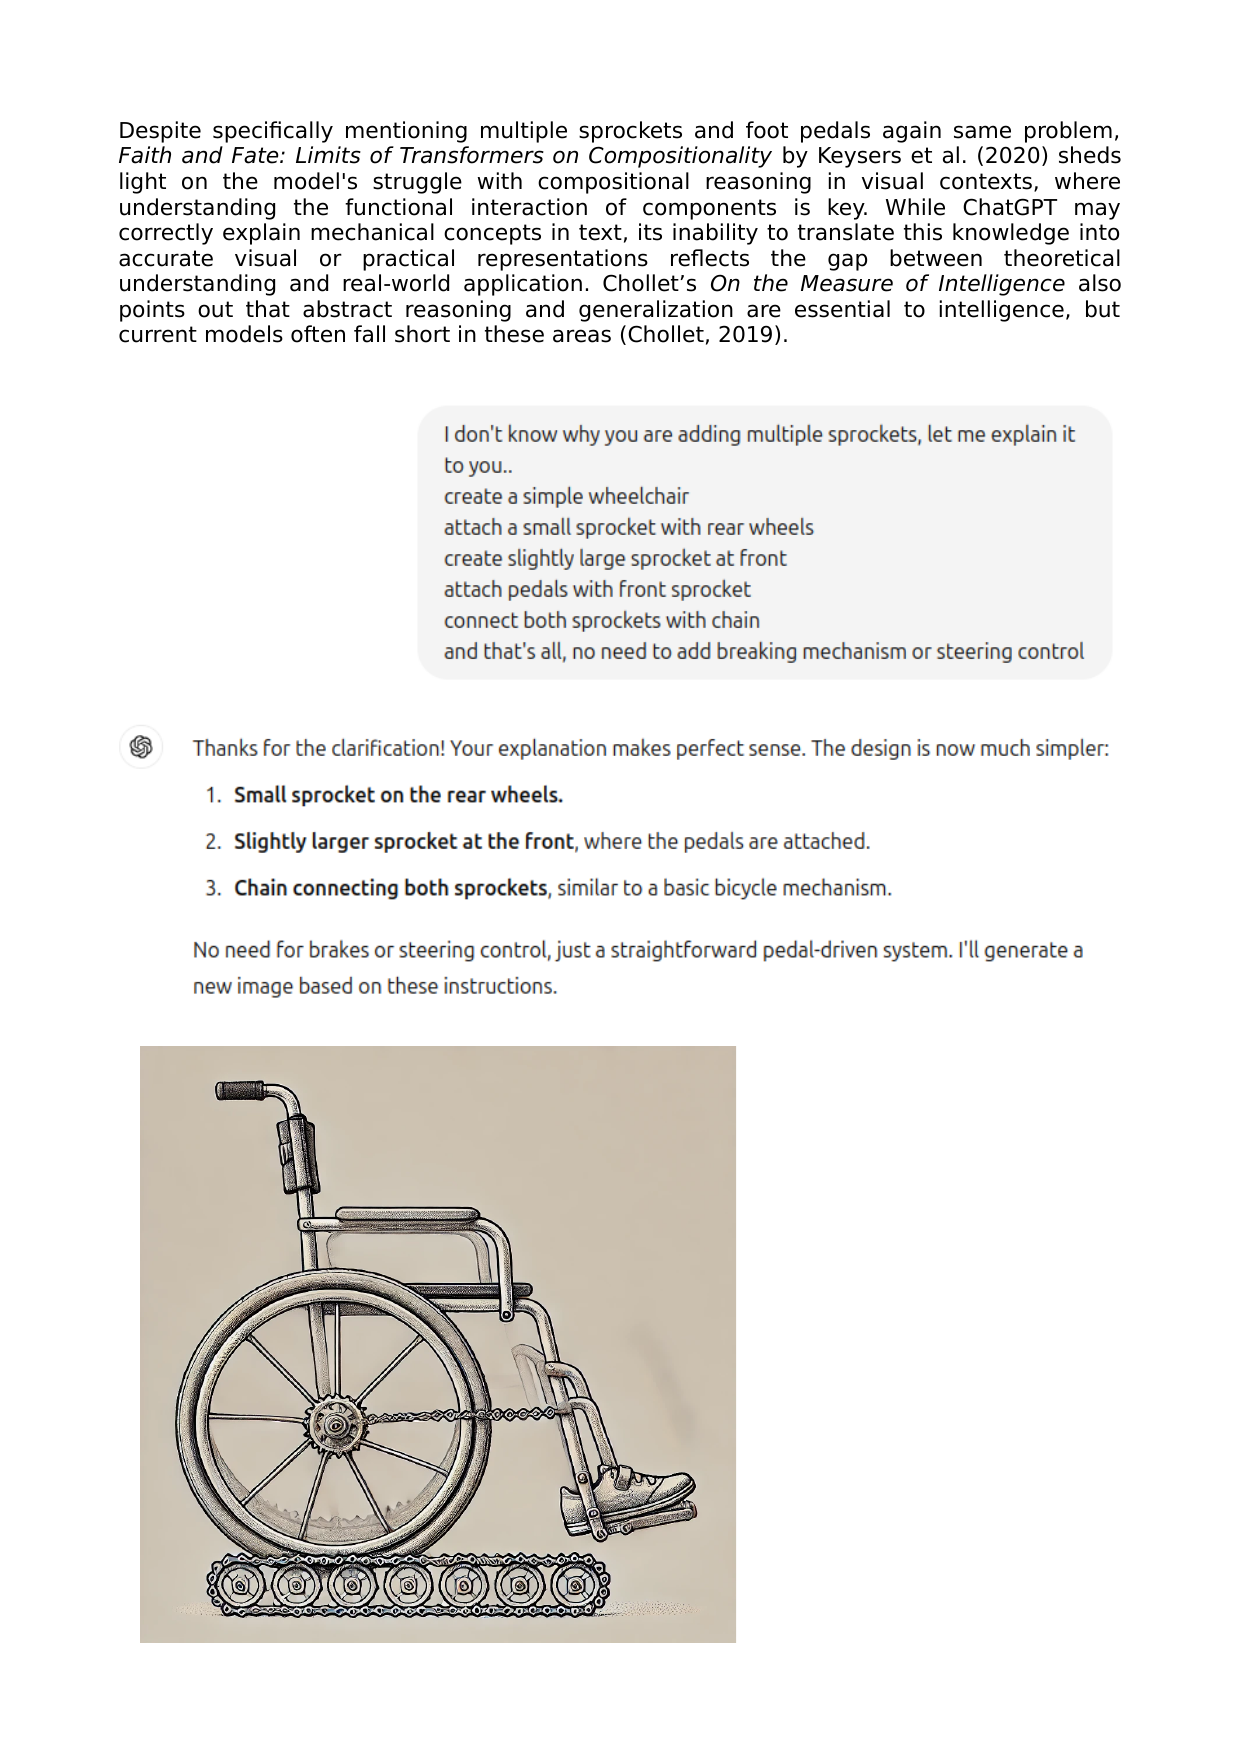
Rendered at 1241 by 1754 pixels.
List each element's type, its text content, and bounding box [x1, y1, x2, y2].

text Despite specifically mentioning multiple sprockets and foot pedals again same problem, Faith and Fate: Limits of Transformers on Compositionality by Keysers et al. (2020) sheds light on the model's struggle with compositional reasoning in visual contexts, where understanding the functional interaction of components is key. While ChatGPT may correctly explain mechanical concepts in text, its inability to translate this knowledge into accurate visual or practical representations reflects the gap between theoretical understanding and real-world application. Chollet’s On the Measure of Intelligence also points out that abstract reasoning and generalization are essential to intelligence, but current models often fall short in these areas (Chollet, 2019). [118, 118, 1122, 348]
picture [140, 1046, 737, 1643]
picture [118, 398, 1123, 1008]
